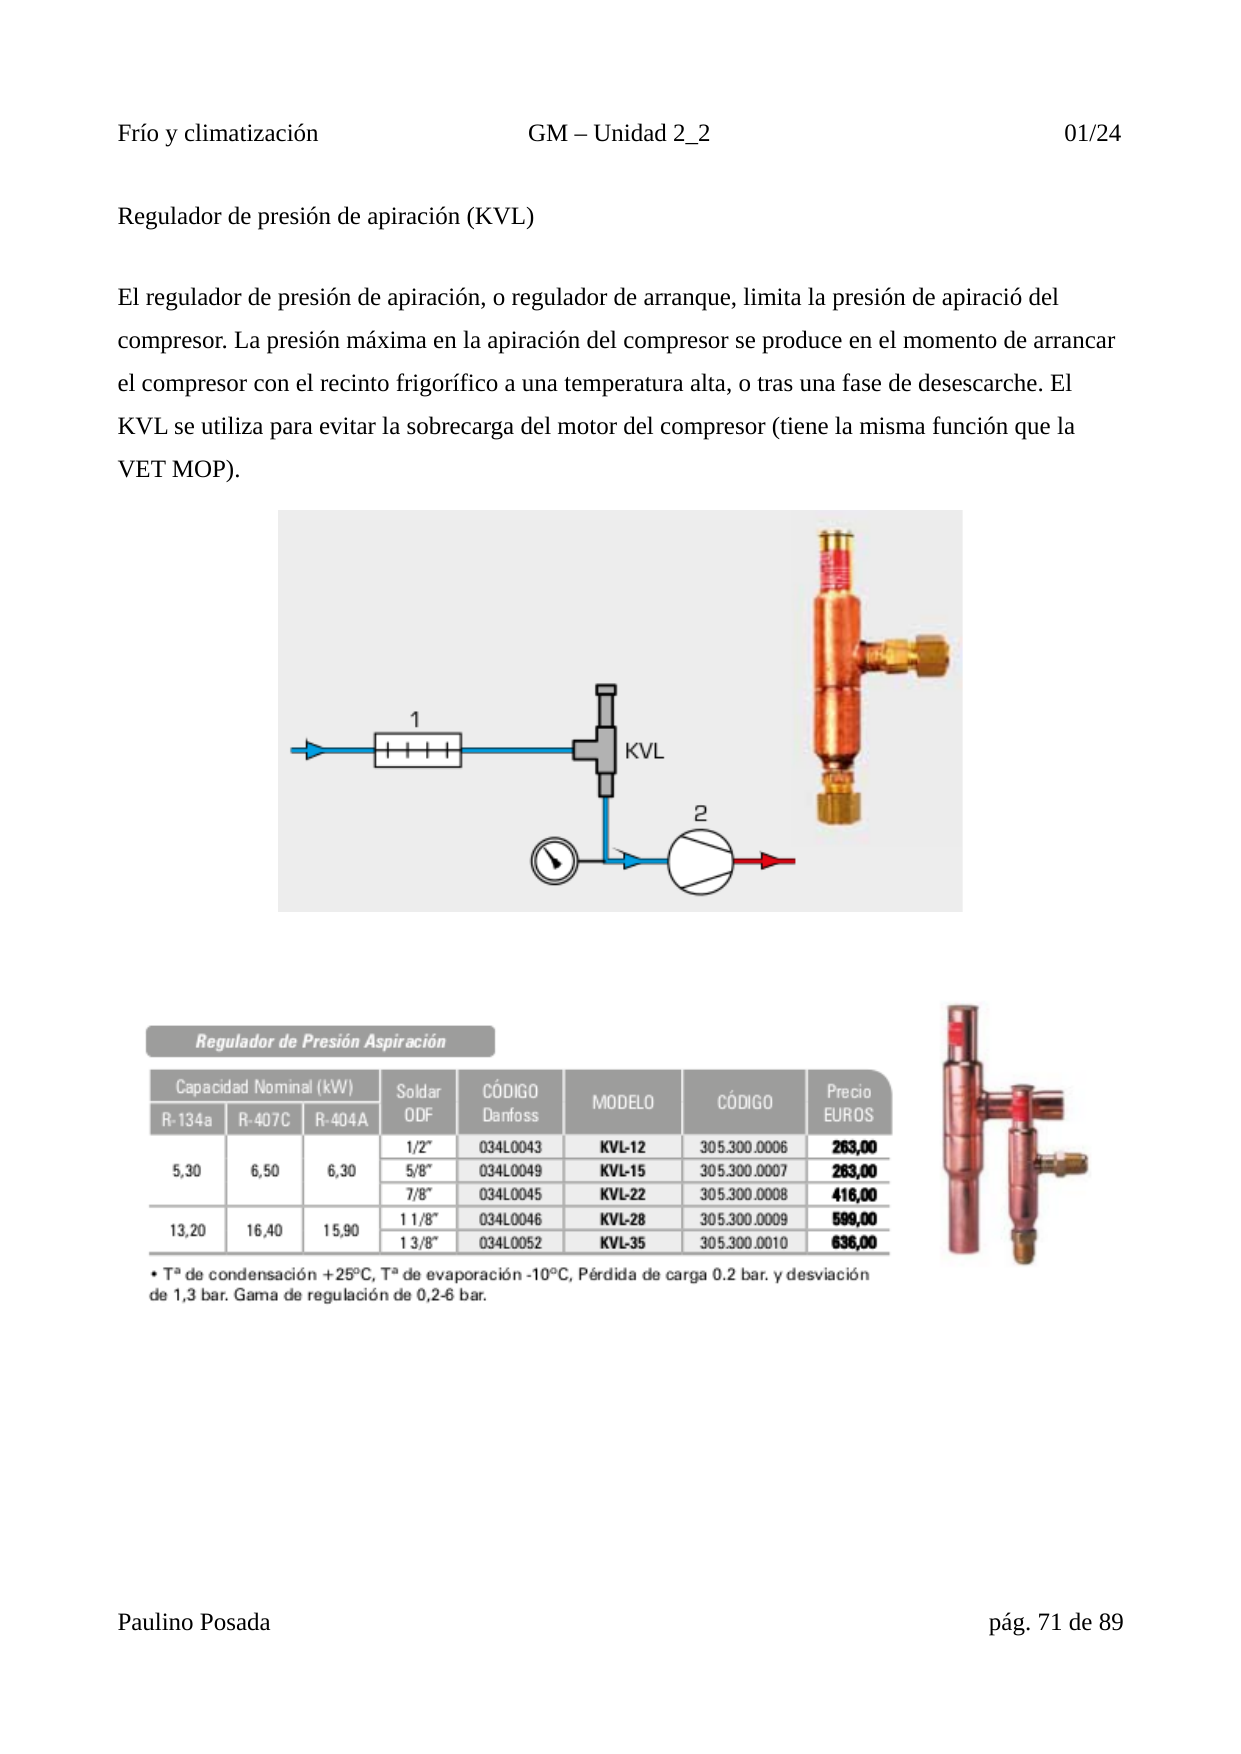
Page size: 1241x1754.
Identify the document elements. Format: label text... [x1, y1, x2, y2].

picture [140, 993, 1100, 1318]
text Regulador de presión de apiración (KVL) [117, 201, 1123, 230]
text El regulador de presión de apiración, o regulador de arranque, limita la presión de apiració del compresor. La presión máxima en la apiración del compresor se produce en el momento de arrancar el compresor con el recinto frigorífico a una temperatura alta, o tras una fase de desescarche. El KVL se utiliza para evitar la sobrecarga del motor del compresor (tiene la misma función que la VET MOP). [117, 282, 1123, 483]
picture [278, 510, 963, 912]
